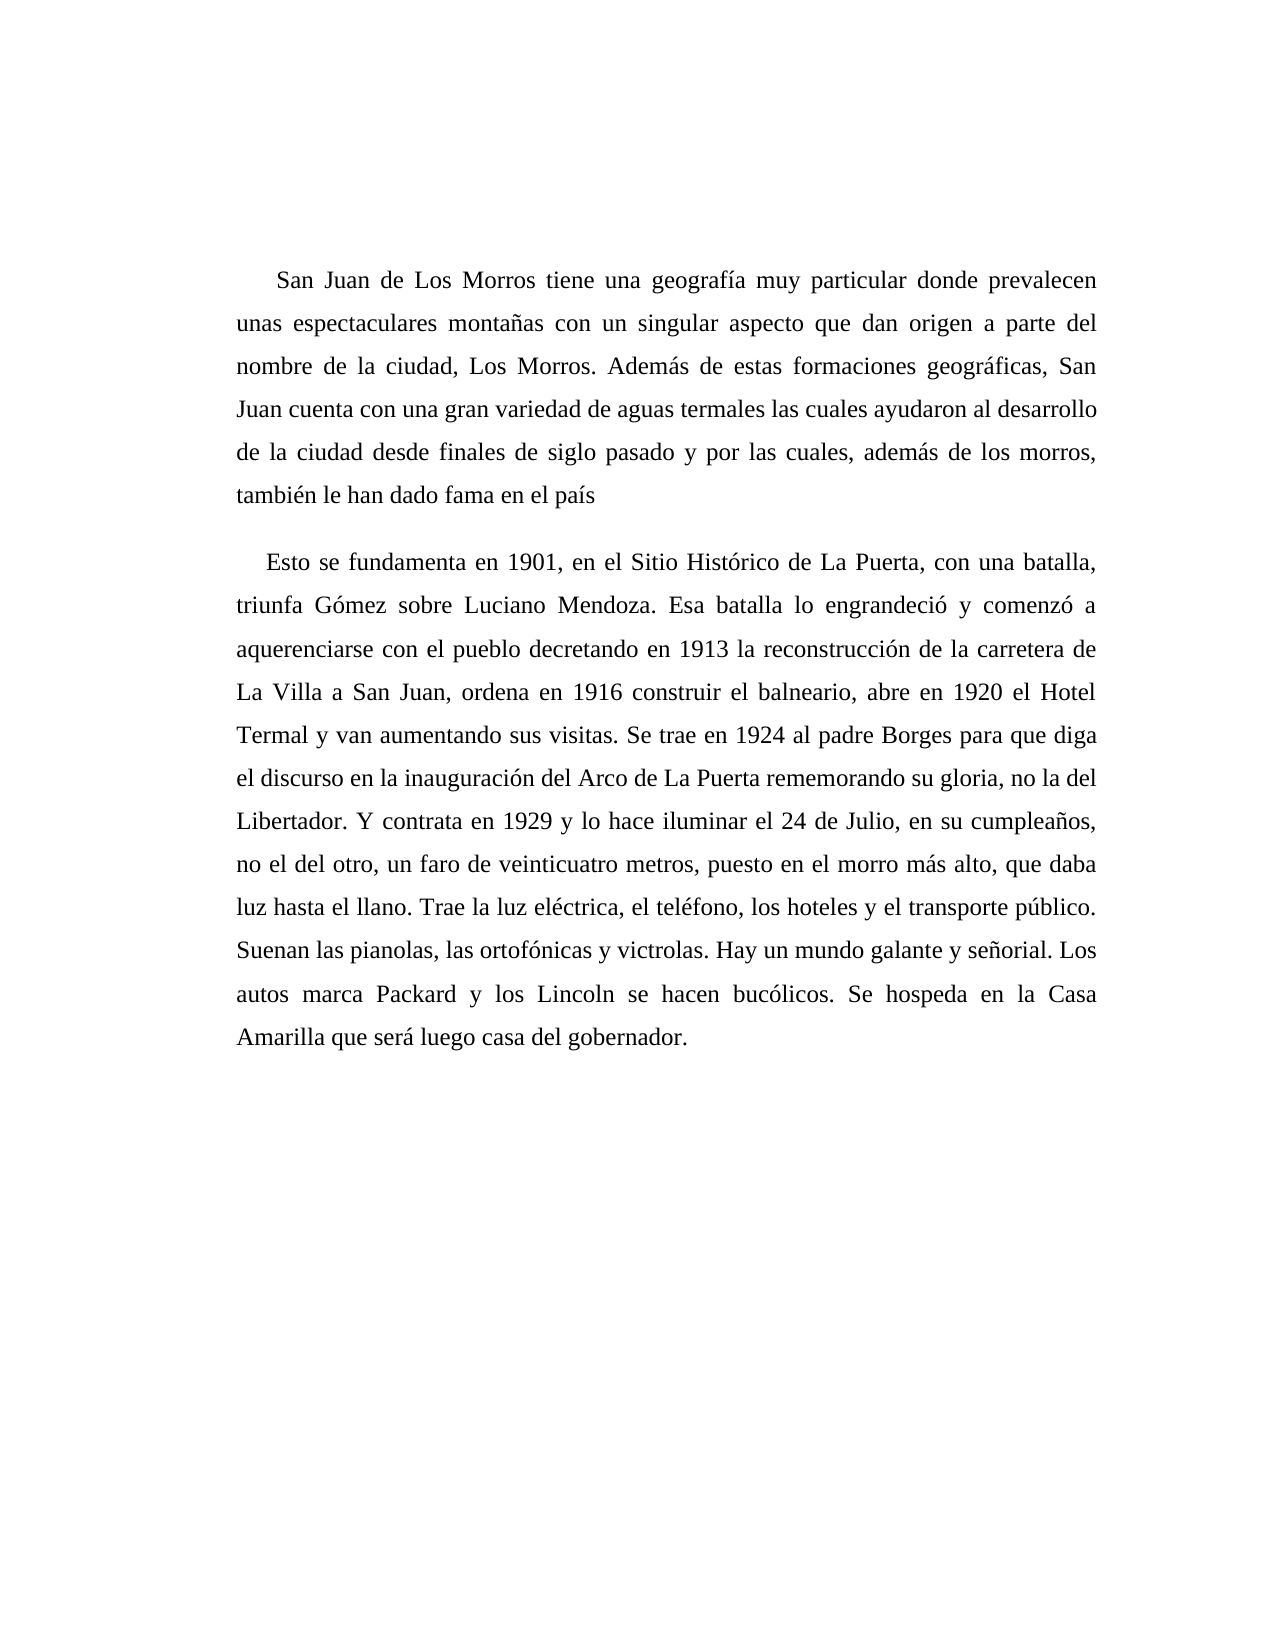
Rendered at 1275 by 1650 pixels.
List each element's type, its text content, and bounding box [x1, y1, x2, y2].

text Esto se fundamenta en 1901, en el Sitio Histórico de La Puerta, con una batalla, triunfa Gómez sobre Luciano Mendoza. Esa batalla lo engrandeció y comenzó a aquerenciarse con el pueblo decretando en 1913 la reconstrucción de la carretera de La Villa a San Juan, ordena en 1916 construir el balneario, abre en 1920 el Hotel Termal y van aumentando sus visitas. Se trae en 1924 al padre Borges para que diga el discurso en la inauguración del Arco de La Puerta rememorando su gloria, no la del Libertador. Y contrata en 1929 y lo hace iluminar el 24 de Julio, en su cumpleaños, no el del otro, un faro de veinticuatro metros, puesto en el morro más alto, que daba luz hasta el llano. Trae la luz eléctrica, el teléfono, los hoteles y el transporte público. Suenan las pianolas, las ortofónicas y victrolas. Hay un mundo galante y señorial. Los autos marca Packard y los Lincoln se hacen bucólicos. Se hospeda en la Casa Amarilla que será luego casa del gobernador. [236, 547, 1098, 1051]
text San Juan de Los Morros tiene una geografía muy particular donde prevalecen unas espectaculares montañas con un singular aspecto que dan origen a parte del nombre de la ciudad, Los Morros. Además de estas formaciones geográficas, San Juan cuenta con una gran variedad de aguas termales las cuales ayudaron al desarrollo de la ciudad desde finales de siglo pasado y por las cuales, además de los morros, también le han dado fama en el país [236, 265, 1098, 509]
